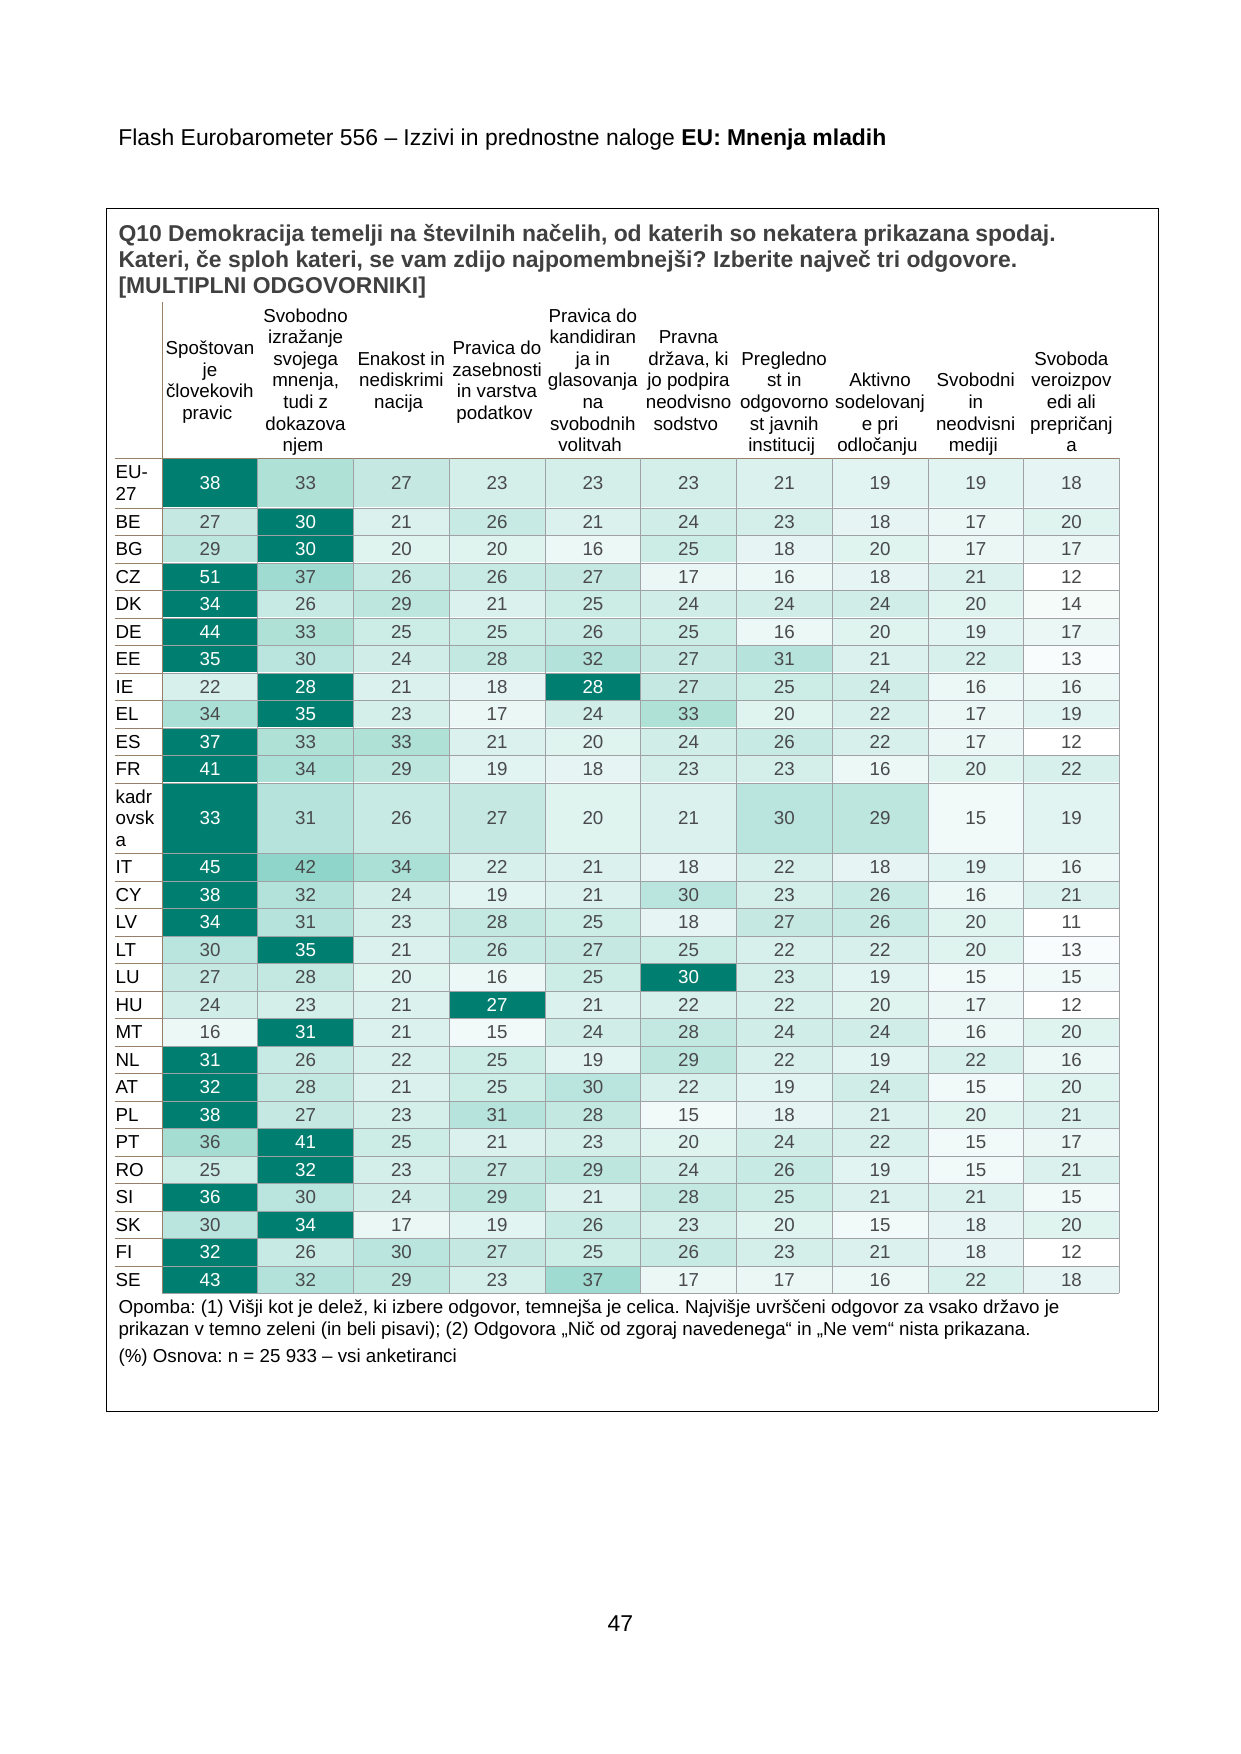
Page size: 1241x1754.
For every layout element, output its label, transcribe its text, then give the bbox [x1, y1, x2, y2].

table_cell 30 [737, 784, 832, 853]
table_cell 34 [163, 591, 257, 617]
table_cell (%) Osnova: n = 25 933 – vsi anketiranci [115, 1342, 1119, 1369]
table_cell 23 [546, 459, 640, 507]
table_cell 18 [1024, 459, 1119, 507]
table_cell 18 [1024, 1267, 1119, 1293]
table_cell PT [115, 1129, 162, 1156]
table_cell 21 [546, 882, 640, 908]
table_header Q10 Demokracija temelji na številnih načelih, od katerih so nekatera prikazana spodaj. Kateri, če sploh kateri, se vam zdijo najpomembnejši? Izberite največ tri odgovore. [MULTIPLNI ODGOVORNIKI] [115, 217, 1119, 302]
table_cell 29 [641, 1047, 736, 1073]
table_cell 24 [737, 1019, 832, 1046]
table_cell 17 [1024, 1129, 1119, 1156]
table_cell AT [115, 1074, 162, 1101]
table_cell 21 [833, 646, 928, 672]
table_cell 21 [450, 591, 545, 617]
table_cell 22 [1024, 756, 1119, 782]
table_cell 29 [833, 784, 928, 853]
table_cell 19 [929, 459, 1023, 507]
table_cell 25 [354, 619, 449, 645]
table_cell 42 [258, 854, 353, 881]
table_cell 27 [354, 459, 449, 507]
table_cell 28 [641, 1184, 736, 1211]
table_cell 17 [1024, 536, 1119, 562]
table_cell 21 [833, 1102, 928, 1128]
table_cell 17 [641, 1267, 736, 1293]
table_cell 20 [737, 701, 832, 727]
table_cell 23 [737, 509, 832, 535]
table_cell 22 [737, 992, 832, 1018]
table_cell ES [115, 729, 162, 755]
table_cell HU [115, 992, 162, 1018]
table_cell 18 [450, 674, 545, 700]
table_cell 21 [1024, 1102, 1119, 1128]
table_cell 24 [163, 992, 257, 1018]
table_cell PL [115, 1102, 162, 1128]
table_cell 31 [258, 784, 353, 853]
table_cell 27 [737, 909, 832, 936]
table_cell 16 [737, 564, 832, 590]
table_cell 16 [1024, 674, 1119, 700]
table_cell 21 [354, 1074, 449, 1101]
table_cell 27 [163, 964, 257, 991]
table_cell Enakost in nediskriminacija [353, 302, 449, 458]
table_cell 20 [833, 619, 928, 645]
table_cell 26 [833, 909, 928, 936]
table_cell 24 [641, 509, 736, 535]
table_cell 33 [354, 729, 449, 755]
table_cell 25 [450, 619, 545, 645]
table_cell 22 [833, 701, 928, 727]
table_cell 12 [1024, 564, 1119, 590]
table_cell DE [115, 619, 162, 645]
table_cell Pravica do zasebnosti in varstva podatkov [449, 302, 545, 458]
table_cell 15 [929, 1074, 1023, 1101]
table_cell 21 [354, 674, 449, 700]
table_cell FR [115, 756, 162, 782]
table_cell 18 [833, 854, 928, 881]
table_cell 15 [929, 784, 1023, 853]
table_cell 12 [1024, 992, 1119, 1018]
table_cell 18 [737, 1102, 832, 1128]
table_cell 19 [737, 1074, 832, 1101]
table_cell 18 [737, 536, 832, 562]
table_cell 26 [737, 729, 832, 755]
table_cell Pravica do kandidiranja in glasovanja na svobodnih volitvah [545, 302, 640, 458]
table_cell 19 [929, 854, 1023, 881]
table_cell 24 [354, 882, 449, 908]
table_cell 17 [929, 729, 1023, 755]
table_cell 27 [450, 992, 545, 1018]
table_cell 16 [546, 536, 640, 562]
table_cell 24 [833, 674, 928, 700]
table_cell 23 [737, 964, 832, 991]
table_cell EE [115, 646, 162, 672]
table_cell 21 [546, 854, 640, 881]
table_cell 31 [258, 1019, 353, 1046]
table_cell 25 [737, 1184, 832, 1211]
table_cell 24 [833, 1074, 928, 1101]
table_cell Opomba: (1) Višji kot je delež, ki izbere odgovor, temnejša je celica. Najvišje uvrščeni odgovor za vsako državo je prikazan v temno zeleni (in beli pisavi); (2) Odgovora „Nič od zgoraj navedenega“ in „Ne vem“ nista prikazana. [115, 1293, 1119, 1342]
table_cell 28 [258, 964, 353, 991]
table_cell 21 [1024, 882, 1119, 908]
table_cell 15 [929, 964, 1023, 991]
table_cell 27 [641, 674, 736, 700]
table_cell 30 [641, 882, 736, 908]
table_cell 17 [929, 992, 1023, 1018]
table_cell Spoštovanje človekovih pravic [163, 302, 257, 458]
table_cell 25 [641, 619, 736, 645]
table_cell 23 [737, 756, 832, 782]
table_cell 31 [163, 1047, 257, 1073]
table_cell 19 [546, 1047, 640, 1073]
table_cell 33 [258, 459, 353, 507]
table_cell 34 [354, 854, 449, 881]
table_cell 29 [163, 536, 257, 562]
table_cell 21 [833, 1239, 928, 1266]
table_cell 12 [1024, 729, 1119, 755]
table_cell 24 [641, 591, 736, 617]
table_cell 25 [641, 937, 736, 963]
table_cell 26 [354, 784, 449, 853]
table_cell 20 [450, 536, 545, 562]
table_cell 27 [163, 509, 257, 535]
table_cell 13 [1024, 646, 1119, 672]
table_cell 20 [833, 992, 928, 1018]
table_cell 18 [641, 854, 736, 881]
table_cell 16 [929, 882, 1023, 908]
table_cell 26 [450, 509, 545, 535]
table_cell DK [115, 591, 162, 617]
table_cell 21 [354, 1019, 449, 1046]
table_cell 22 [450, 854, 545, 881]
table_cell 17 [929, 509, 1023, 535]
table_cell 20 [929, 1102, 1023, 1128]
table_cell 16 [833, 1267, 928, 1293]
table_cell 20 [1024, 1074, 1119, 1101]
table_cell 21 [737, 459, 832, 507]
table_cell 23 [641, 1212, 736, 1238]
table_cell 26 [546, 1212, 640, 1238]
table_cell 23 [258, 992, 353, 1018]
table_cell 16 [833, 756, 928, 782]
table_cell 22 [641, 992, 736, 1018]
table_cell MT [115, 1019, 162, 1046]
table_cell 35 [258, 701, 353, 727]
table_cell 21 [546, 1184, 640, 1211]
table_cell 29 [354, 591, 449, 617]
table_cell 22 [737, 854, 832, 881]
table_cell 35 [258, 937, 353, 963]
table_cell 27 [258, 1102, 353, 1128]
table_cell EL [115, 701, 162, 727]
table_cell 22 [929, 1267, 1023, 1293]
table_cell 33 [641, 701, 736, 727]
table_cell 41 [163, 756, 257, 782]
table_cell 28 [641, 1019, 736, 1046]
table_cell 24 [737, 591, 832, 617]
table_cell SK [115, 1212, 162, 1238]
table_cell 25 [546, 909, 640, 936]
table_cell 45 [163, 854, 257, 881]
table_cell 22 [163, 674, 257, 700]
table_cell 21 [929, 564, 1023, 590]
table_cell 30 [258, 1184, 353, 1211]
table_cell 32 [163, 1239, 257, 1266]
table_cell 26 [450, 937, 545, 963]
table_cell 17 [1024, 619, 1119, 645]
table_cell 15 [1024, 1184, 1119, 1211]
table_cell 16 [737, 619, 832, 645]
table_cell 26 [546, 619, 640, 645]
table_cell 27 [546, 937, 640, 963]
table_cell 20 [1024, 509, 1119, 535]
table_cell IT [115, 854, 162, 881]
table_cell 18 [641, 909, 736, 936]
table_cell 17 [641, 564, 736, 590]
table_cell 18 [833, 509, 928, 535]
table_cell 21 [546, 992, 640, 1018]
table_cell EU-27 [115, 459, 162, 507]
table_cell 19 [833, 1157, 928, 1183]
table_cell 36 [163, 1129, 257, 1156]
table_cell Svoboda veroizpovedi ali prepričanja [1023, 302, 1119, 458]
table_cell 19 [1024, 784, 1119, 853]
table_cell 23 [641, 459, 736, 507]
table_cell 19 [450, 1212, 545, 1238]
table_cell 23 [354, 1157, 449, 1183]
table_cell 38 [163, 1102, 257, 1128]
table_cell 25 [450, 1074, 545, 1101]
table_cell 33 [163, 784, 257, 853]
table_cell 30 [258, 536, 353, 562]
table_cell SE [115, 1267, 162, 1293]
table_cell 26 [258, 591, 353, 617]
table_cell 26 [354, 564, 449, 590]
table_cell 12 [1024, 1239, 1119, 1266]
table_cell 21 [354, 509, 449, 535]
table_cell 15 [929, 1129, 1023, 1156]
table_cell 25 [450, 1047, 545, 1073]
table_cell 32 [258, 882, 353, 908]
table_cell 26 [641, 1239, 736, 1266]
table_cell 22 [833, 729, 928, 755]
table_cell 26 [737, 1157, 832, 1183]
table_cell 15 [1024, 964, 1119, 991]
table_cell 22 [833, 937, 928, 963]
table_cell 20 [929, 909, 1023, 936]
table_cell 32 [163, 1074, 257, 1101]
table_cell 17 [354, 1212, 449, 1238]
table_cell 24 [546, 701, 640, 727]
table_cell 22 [737, 937, 832, 963]
table_cell 34 [258, 756, 353, 782]
table_cell 20 [929, 756, 1023, 782]
table_cell 20 [929, 937, 1023, 963]
table_cell 22 [833, 1129, 928, 1156]
table_cell 22 [929, 1047, 1023, 1073]
table_cell 23 [546, 1129, 640, 1156]
table_cell 21 [546, 509, 640, 535]
table_cell RO [115, 1157, 162, 1183]
table_cell 24 [833, 591, 928, 617]
table_cell 20 [546, 784, 640, 853]
table_cell IE [115, 674, 162, 700]
table_cell 34 [163, 909, 257, 936]
table_cell 29 [546, 1157, 640, 1183]
table_cell CZ [115, 564, 162, 590]
table_cell 14 [1024, 591, 1119, 617]
table_cell 25 [546, 591, 640, 617]
table_cell 21 [833, 1184, 928, 1211]
table_cell 16 [929, 674, 1023, 700]
table_cell 20 [354, 964, 449, 991]
table_cell 24 [833, 1019, 928, 1046]
table_cell 27 [546, 564, 640, 590]
table_cell 28 [258, 674, 353, 700]
table_cell 25 [354, 1129, 449, 1156]
table_cell 33 [258, 729, 353, 755]
table_cell Aktivno sodelovanje pri odločanju [832, 302, 928, 458]
table_cell 20 [1024, 1019, 1119, 1046]
table_cell SI [115, 1184, 162, 1211]
table_cell 19 [450, 882, 545, 908]
table_cell 20 [737, 1212, 832, 1238]
table_cell 23 [354, 1102, 449, 1128]
table_cell 25 [737, 674, 832, 700]
table_cell 17 [929, 536, 1023, 562]
table_cell 19 [833, 459, 928, 507]
table_cell 31 [258, 909, 353, 936]
table_cell Svobodni in neodvisni mediji [928, 302, 1023, 458]
table_cell 27 [450, 1239, 545, 1266]
table_cell 31 [737, 646, 832, 672]
table_cell 27 [641, 646, 736, 672]
table_cell Svobodno izražanje svojega mnenja, tudi z dokazovanjem [258, 302, 353, 458]
table_cell 41 [258, 1129, 353, 1156]
table_cell 13 [1024, 937, 1119, 963]
table_cell 23 [737, 1239, 832, 1266]
table_cell 19 [450, 756, 545, 782]
table_cell 20 [833, 536, 928, 562]
table_cell 32 [258, 1157, 353, 1183]
table_cell 28 [450, 909, 545, 936]
table_cell 16 [163, 1019, 257, 1046]
table_cell Preglednost in odgovornost javnih institucij [736, 302, 832, 458]
table_cell 24 [546, 1019, 640, 1046]
table_cell 22 [641, 1074, 736, 1101]
table_cell 24 [641, 1157, 736, 1183]
table_cell 21 [929, 1184, 1023, 1211]
table_cell 25 [641, 536, 736, 562]
table_cell 29 [354, 756, 449, 782]
table_cell 19 [833, 1047, 928, 1073]
table_cell 25 [546, 1239, 640, 1266]
table_cell 37 [258, 564, 353, 590]
table_cell 11 [1024, 909, 1119, 936]
table_cell Pravna država, ki jo podpira neodvisno sodstvo [640, 302, 736, 458]
table_cell 28 [546, 674, 640, 700]
table_cell 30 [546, 1074, 640, 1101]
table_cell 26 [258, 1047, 353, 1073]
table_cell 19 [929, 619, 1023, 645]
table_cell 17 [450, 701, 545, 727]
table_cell 19 [1024, 701, 1119, 727]
table_cell 30 [258, 509, 353, 535]
table_cell 23 [450, 459, 545, 507]
table_cell 20 [641, 1129, 736, 1156]
table_cell 26 [258, 1239, 353, 1266]
table_cell 21 [641, 784, 736, 853]
table_cell 38 [163, 882, 257, 908]
table_cell 21 [450, 1129, 545, 1156]
table_cell 18 [929, 1212, 1023, 1238]
table_cell NL [115, 1047, 162, 1073]
table_cell 15 [929, 1157, 1023, 1183]
table_cell 25 [163, 1157, 257, 1183]
table_cell 20 [1024, 1212, 1119, 1238]
table_cell 37 [546, 1267, 640, 1293]
table_cell [115, 302, 162, 458]
table_cell 20 [546, 729, 640, 755]
table_cell 22 [929, 646, 1023, 672]
table_cell 21 [1024, 1157, 1119, 1183]
table_cell 28 [546, 1102, 640, 1128]
table_cell 21 [354, 992, 449, 1018]
table_cell 38 [163, 459, 257, 507]
table_cell 37 [163, 729, 257, 755]
table_cell 28 [450, 646, 545, 672]
table_cell 51 [163, 564, 257, 590]
table_cell 36 [163, 1184, 257, 1211]
table_cell 44 [163, 619, 257, 645]
table_cell 25 [546, 964, 640, 991]
table_cell 43 [163, 1267, 257, 1293]
table_cell 23 [737, 882, 832, 908]
table_cell 22 [737, 1047, 832, 1073]
table_cell BG [115, 536, 162, 562]
table_cell 15 [450, 1019, 545, 1046]
table_cell 21 [450, 729, 545, 755]
table_cell 19 [833, 964, 928, 991]
table_cell LV [115, 909, 162, 936]
table_cell 23 [354, 909, 449, 936]
table_cell FI [115, 1239, 162, 1266]
table_cell 35 [163, 646, 257, 672]
table_cell BE [115, 509, 162, 535]
table_cell 16 [450, 964, 545, 991]
table_cell 30 [163, 937, 257, 963]
table_cell 26 [833, 882, 928, 908]
table_cell 31 [450, 1102, 545, 1128]
table_cell 18 [833, 564, 928, 590]
table_cell 30 [258, 646, 353, 672]
table_cell 22 [354, 1047, 449, 1073]
table_cell 20 [354, 536, 449, 562]
table_cell 16 [1024, 854, 1119, 881]
table_cell 30 [641, 964, 736, 991]
table_cell 27 [450, 784, 545, 853]
table_cell 29 [354, 1267, 449, 1293]
table_cell 23 [641, 756, 736, 782]
table_cell 28 [258, 1074, 353, 1101]
table_cell 30 [354, 1239, 449, 1266]
table_cell 24 [737, 1129, 832, 1156]
table_cell 34 [258, 1212, 353, 1238]
table_cell 23 [450, 1267, 545, 1293]
table_cell 16 [929, 1019, 1023, 1046]
table_cell 32 [546, 646, 640, 672]
table_cell LT [115, 937, 162, 963]
table_cell 20 [929, 591, 1023, 617]
table_cell 15 [833, 1212, 928, 1238]
table_cell 17 [737, 1267, 832, 1293]
table_cell 34 [163, 701, 257, 727]
table_cell 24 [641, 729, 736, 755]
table_cell 24 [354, 1184, 449, 1211]
table_cell 17 [929, 701, 1023, 727]
table_cell 29 [450, 1184, 545, 1211]
table_cell 16 [1024, 1047, 1119, 1073]
table_cell 18 [929, 1239, 1023, 1266]
table_cell 26 [450, 564, 545, 590]
table_cell 23 [354, 701, 449, 727]
table_cell 30 [163, 1212, 257, 1238]
table_cell kadrovska [115, 784, 162, 853]
table_cell 27 [450, 1157, 545, 1183]
table_cell 15 [641, 1102, 736, 1128]
table_cell 24 [354, 646, 449, 672]
table_cell 18 [546, 756, 640, 782]
table_cell 21 [354, 937, 449, 963]
table_cell 33 [258, 619, 353, 645]
table_cell CY [115, 882, 162, 908]
table_cell 32 [258, 1267, 353, 1293]
table_cell LU [115, 964, 162, 991]
